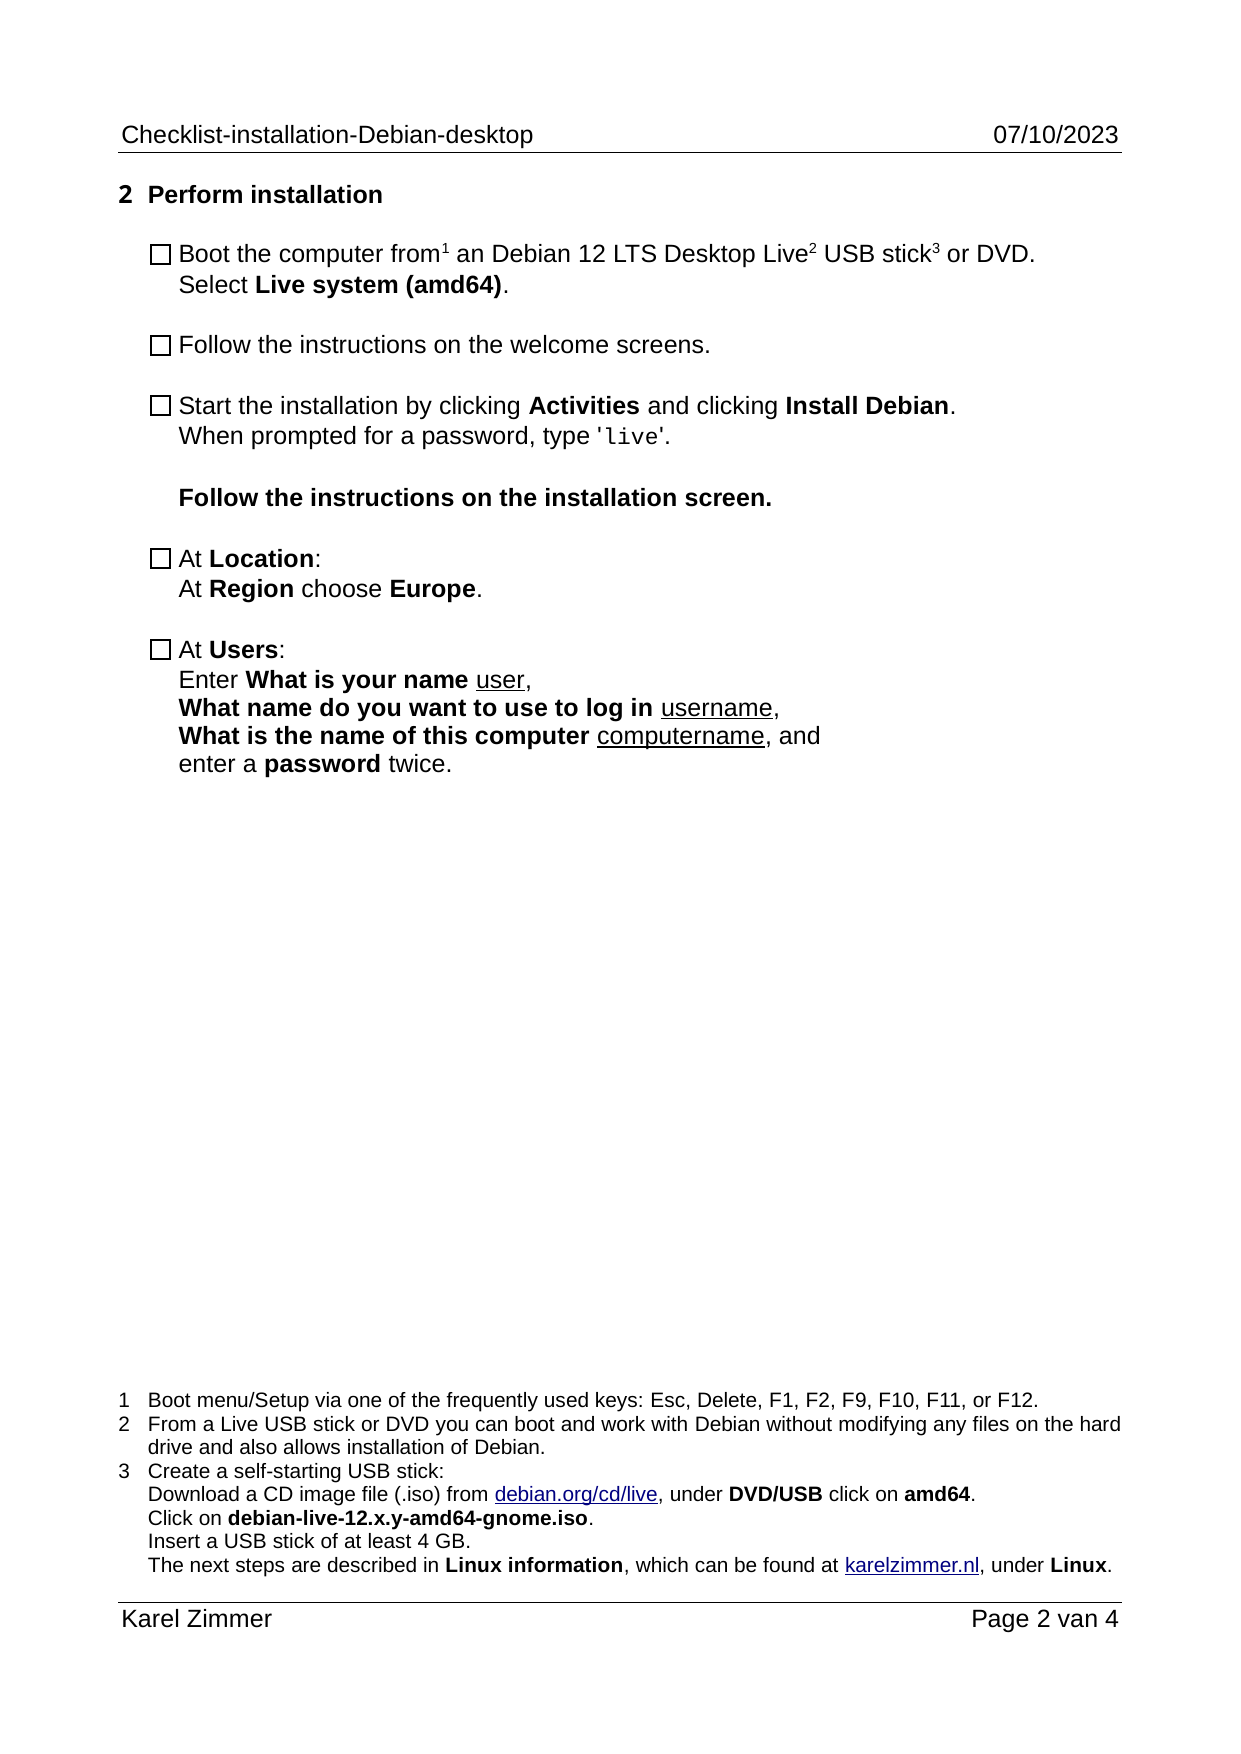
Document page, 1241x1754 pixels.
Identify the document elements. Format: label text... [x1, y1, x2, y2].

table_cell [142, 665, 177, 779]
table_cell When prompted for a password, type 'live'. [177, 421, 1122, 453]
table_cell [118, 453, 142, 483]
table_header Boot the computer from an Debian 12 LTS Desktop Live USB stick or DVD. [177, 239, 1122, 269]
table_cell [142, 269, 177, 300]
table_cell [118, 483, 142, 513]
table_cell [142, 330, 177, 360]
table_cell [142, 300, 177, 330]
table_cell [118, 574, 142, 604]
table_cell [177, 360, 1122, 391]
table_cell [142, 360, 177, 391]
table_cell [118, 635, 142, 665]
table_cell Start the installation by clicking Activities and clicking Install Debian. [177, 391, 1122, 421]
table_cell [118, 391, 142, 421]
table_cell Follow the instructions on the installation screen. [177, 483, 1122, 513]
table_cell [118, 665, 142, 779]
table_cell [142, 635, 177, 665]
table_cell [118, 269, 142, 300]
table_cell [142, 483, 177, 513]
table_cell [177, 604, 1122, 635]
table_header [142, 239, 177, 269]
table_cell [142, 391, 177, 421]
table_cell [177, 300, 1122, 330]
table_cell [118, 514, 142, 544]
table_cell [142, 544, 177, 574]
table_header [118, 239, 142, 269]
table_cell Select Live system (amd64). [177, 269, 1122, 300]
table_cell At Users: [177, 635, 1122, 665]
table_cell [142, 604, 177, 635]
list Perform installation [118, 177, 1122, 211]
table_cell At Region choose Europe. [177, 574, 1122, 604]
table_cell [118, 421, 142, 453]
table_cell [118, 360, 142, 391]
table_cell [142, 421, 177, 453]
table_cell [142, 453, 177, 483]
table_cell [118, 544, 142, 574]
table_cell [118, 604, 142, 635]
table_cell [118, 300, 142, 330]
table_cell Enter What is your name USER, What name do you want to use to log in USERname, What is the name of this computer computername, and enter a password twice. [177, 665, 1122, 779]
table_cell [177, 514, 1122, 544]
table_cell Follow the instructions on the welcome screens. [177, 330, 1122, 360]
table_cell [142, 574, 177, 604]
table_cell [177, 453, 1122, 483]
table_cell At Location: [177, 544, 1122, 574]
table_cell [118, 330, 142, 360]
table_cell [142, 514, 177, 544]
